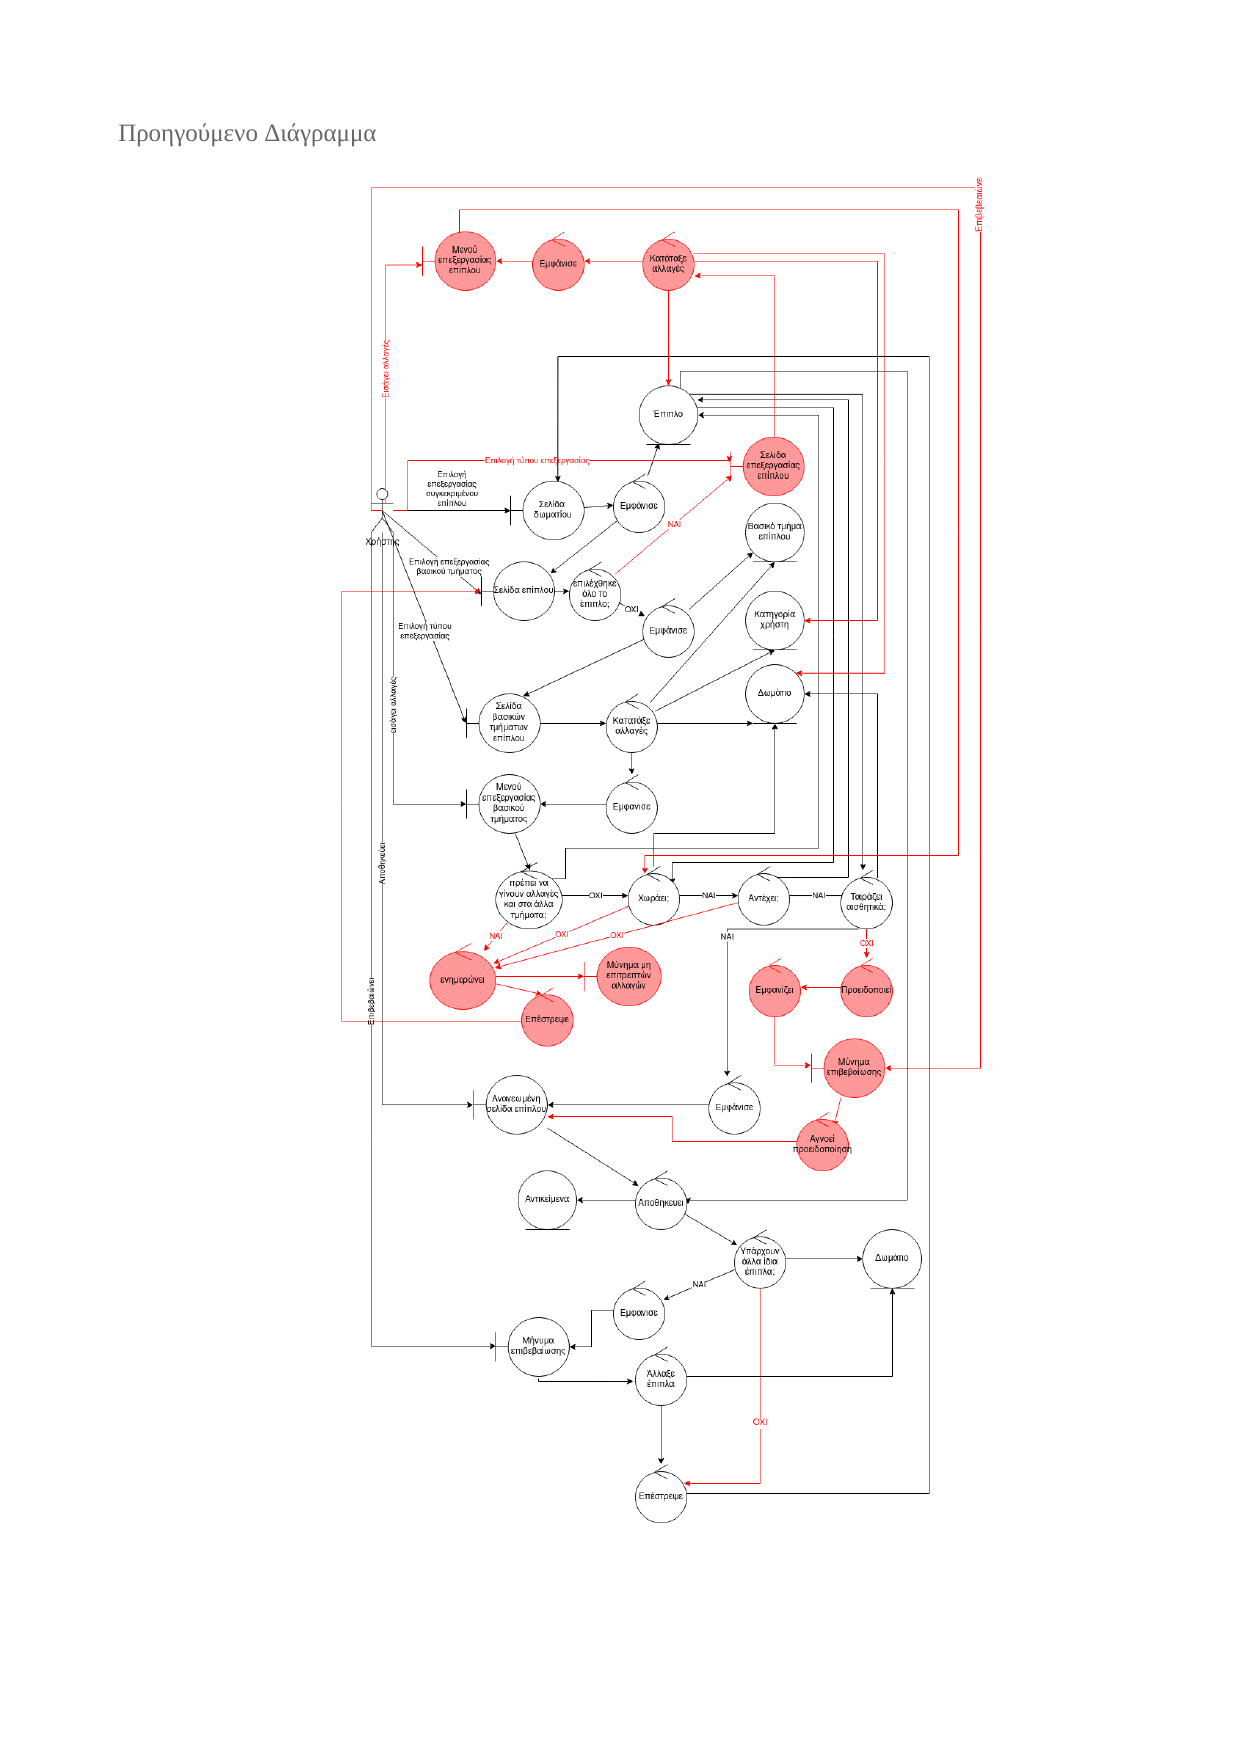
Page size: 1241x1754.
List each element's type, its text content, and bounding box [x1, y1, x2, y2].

text Προηγούμενο Διάγραμμα [118, 118, 1122, 147]
picture [337, 177, 987, 1523]
